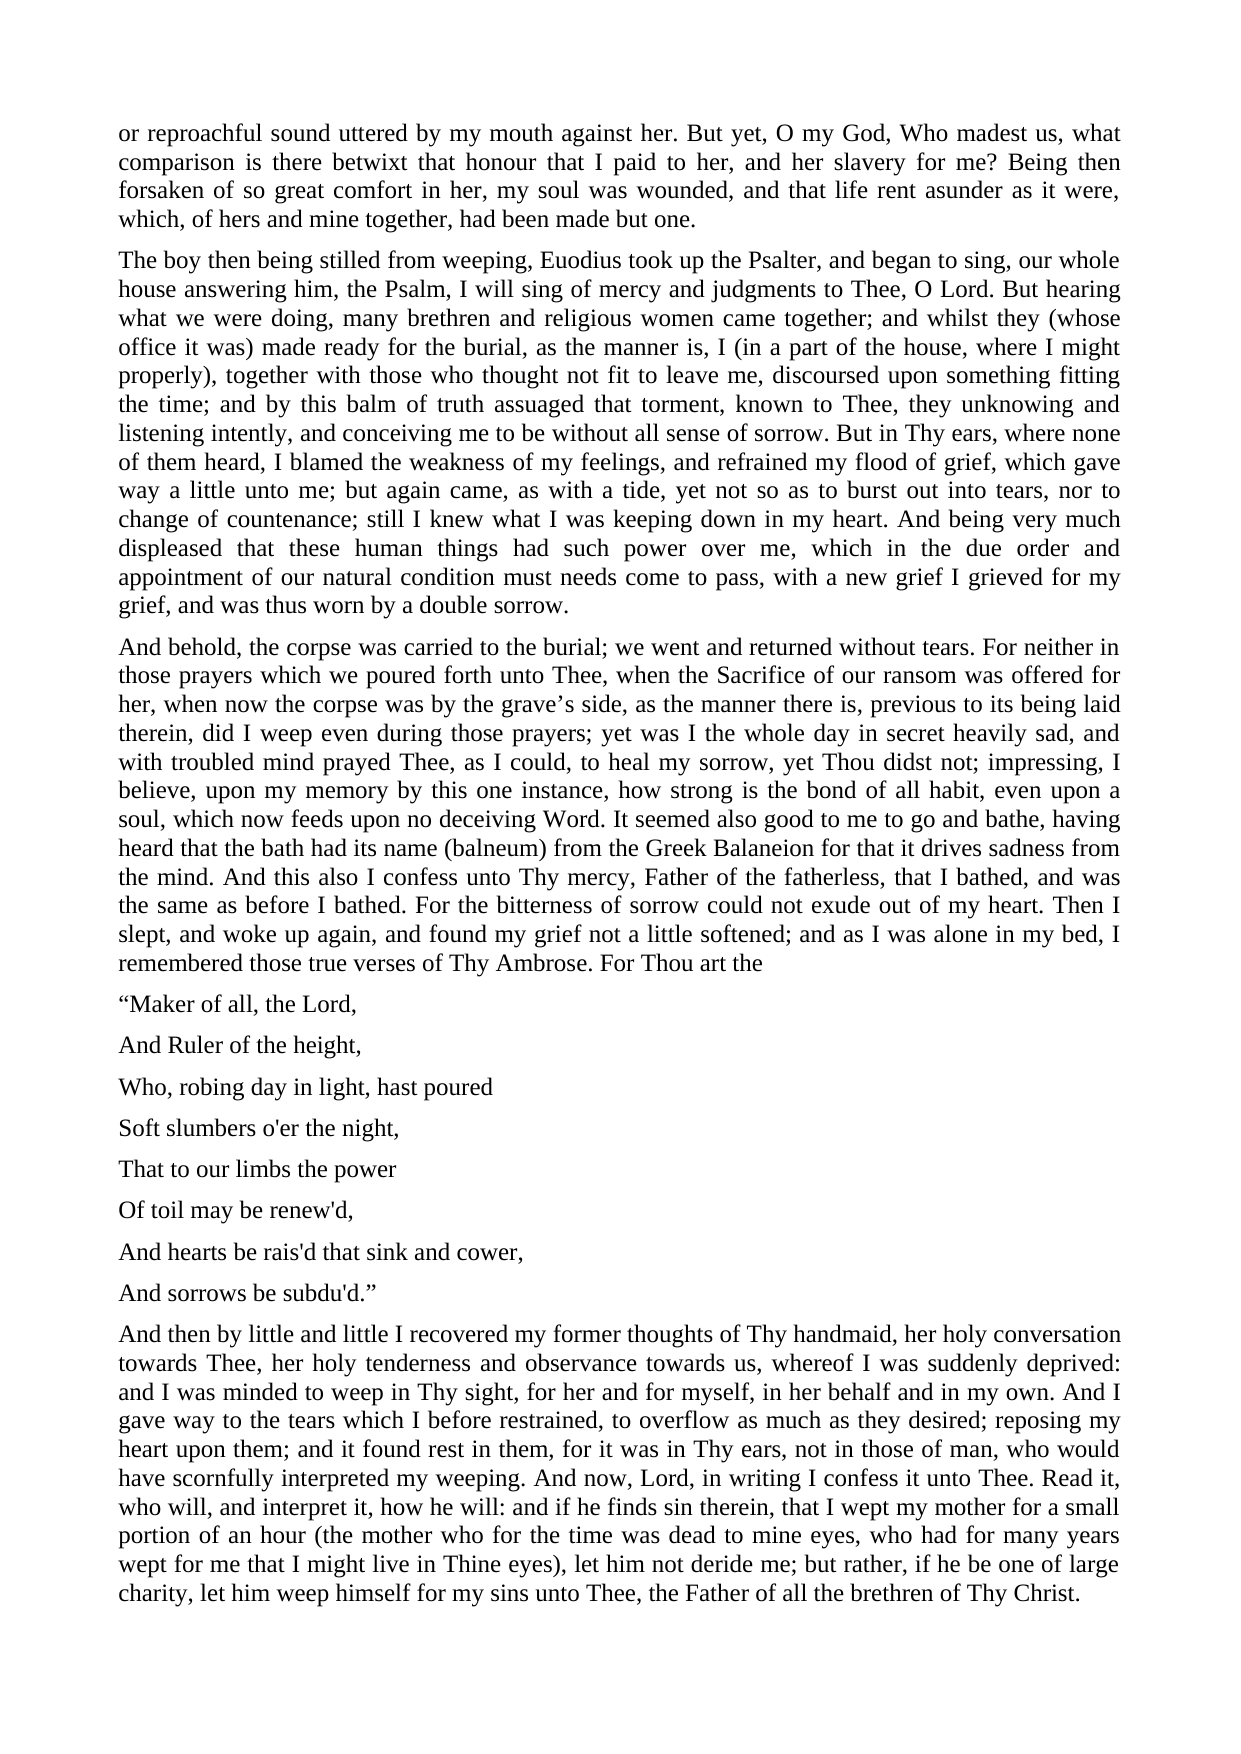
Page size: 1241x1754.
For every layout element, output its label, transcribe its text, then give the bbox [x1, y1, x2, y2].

text And then by little and little I recovered my former thoughts of Thy handmaid, her holy conversation towards Thee, her holy tenderness and observance towards us, whereof I was suddenly deprived: and I was minded to weep in Thy sight, for her and for myself, in her behalf and in my own. And I gave way to the tears which I before restrained, to overflow as much as they desired; reposing my heart upon them; and it found rest in them, for it was in Thy ears, not in those of man, who would have scornfully interpreted my weeping. And now, Lord, in writing I confess it unto Thee. Read it, who will, and interpret it, how he will: and if he finds sin therein, that I wept my mother for a small portion of an hour (the mother who for the time was dead to mine eyes, who had for many years wept for me that I might live in Thine eyes), let him not deride me; but rather, if he be one of large charity, let him weep himself for my sins unto Thee, the Father of all the brethren of Thy Christ. [118, 1319, 1122, 1607]
text Of toil may be renew'd, [118, 1196, 1122, 1224]
text The boy then being stilled from weeping, Euodius took up the Psalter, and began to sing, our whole house answering him, the Psalm, I will sing of mercy and judgments to Thee, O Lord. But hearing what we were doing, many brethren and religious women came together; and whilst they (whose office it was) made ready for the burial, as the manner is, I (in a part of the house, where I might properly), together with those who thought not fit to leave me, discoursed upon something fitting the time; and by this balm of truth assuaged that torment, known to Thee, they unknowing and listening intently, and conceiving me to be without all sense of sorrow. But in Thy ears, where none of them heard, I blamed the weakness of my feelings, and refrained my flood of grief, which gave way a little unto me; but again came, as with a tide, yet not so as to burst out into tears, nor to change of countenance; still I knew what I was keeping down in my heart. And being very much displeased that these human things had such power over me, which in the due order and appointment of our natural condition must needs come to pass, with a new grief I grieved for my grief, and was thus worn by a double sorrow. [118, 246, 1122, 619]
text That to our limbs the power [118, 1154, 1122, 1183]
text Soft slumbers o'er the night, [118, 1113, 1122, 1142]
text And hearts be rais'd that sink and cower, [118, 1237, 1122, 1266]
text “Maker of all, the Lord, [118, 989, 1122, 1018]
text And Ruler of the height, [118, 1031, 1122, 1059]
text And sorrows be subdu'd.” [118, 1278, 1122, 1307]
text Who, robing day in light, hast poured [118, 1072, 1122, 1101]
text or reproachful sound uttered by my mouth against her. But yet, O my God, Who madest us, what comparison is there betwixt that honour that I paid to her, and her slavery for me? Being then forsaken of so great comfort in her, my soul was wounded, and that life rent asunder as it were, which, of hers and mine together, had been made but one. [118, 118, 1122, 233]
text And behold, the corpse was carried to the burial; we went and returned without tears. For neither in those prayers which we poured forth unto Thee, when the Sacrifice of our ransom was offered for her, when now the corpse was by the grave’s side, as the manner there is, previous to its being laid therein, did I weep even during those prayers; yet was I the whole day in secret heavily sad, and with troubled mind prayed Thee, as I could, to heal my sorrow, yet Thou didst not; impressing, I believe, upon my memory by this one instance, how strong is the bond of all habit, even upon a soul, which now feeds upon no deceiving Word. It seemed also good to me to go and bathe, having heard that the bath had its name (balneum) from the Greek Balaneion for that it drives sadness from the mind. And this also I confess unto Thy mercy, Father of the fatherless, that I bathed, and was the same as before I bathed. For the bitterness of sorrow could not exude out of my heart. Then I slept, and woke up again, and found my grief not a little softened; and as I was alone in my bed, I remembered those true verses of Thy Ambrose. For Thou art the [118, 632, 1122, 977]
